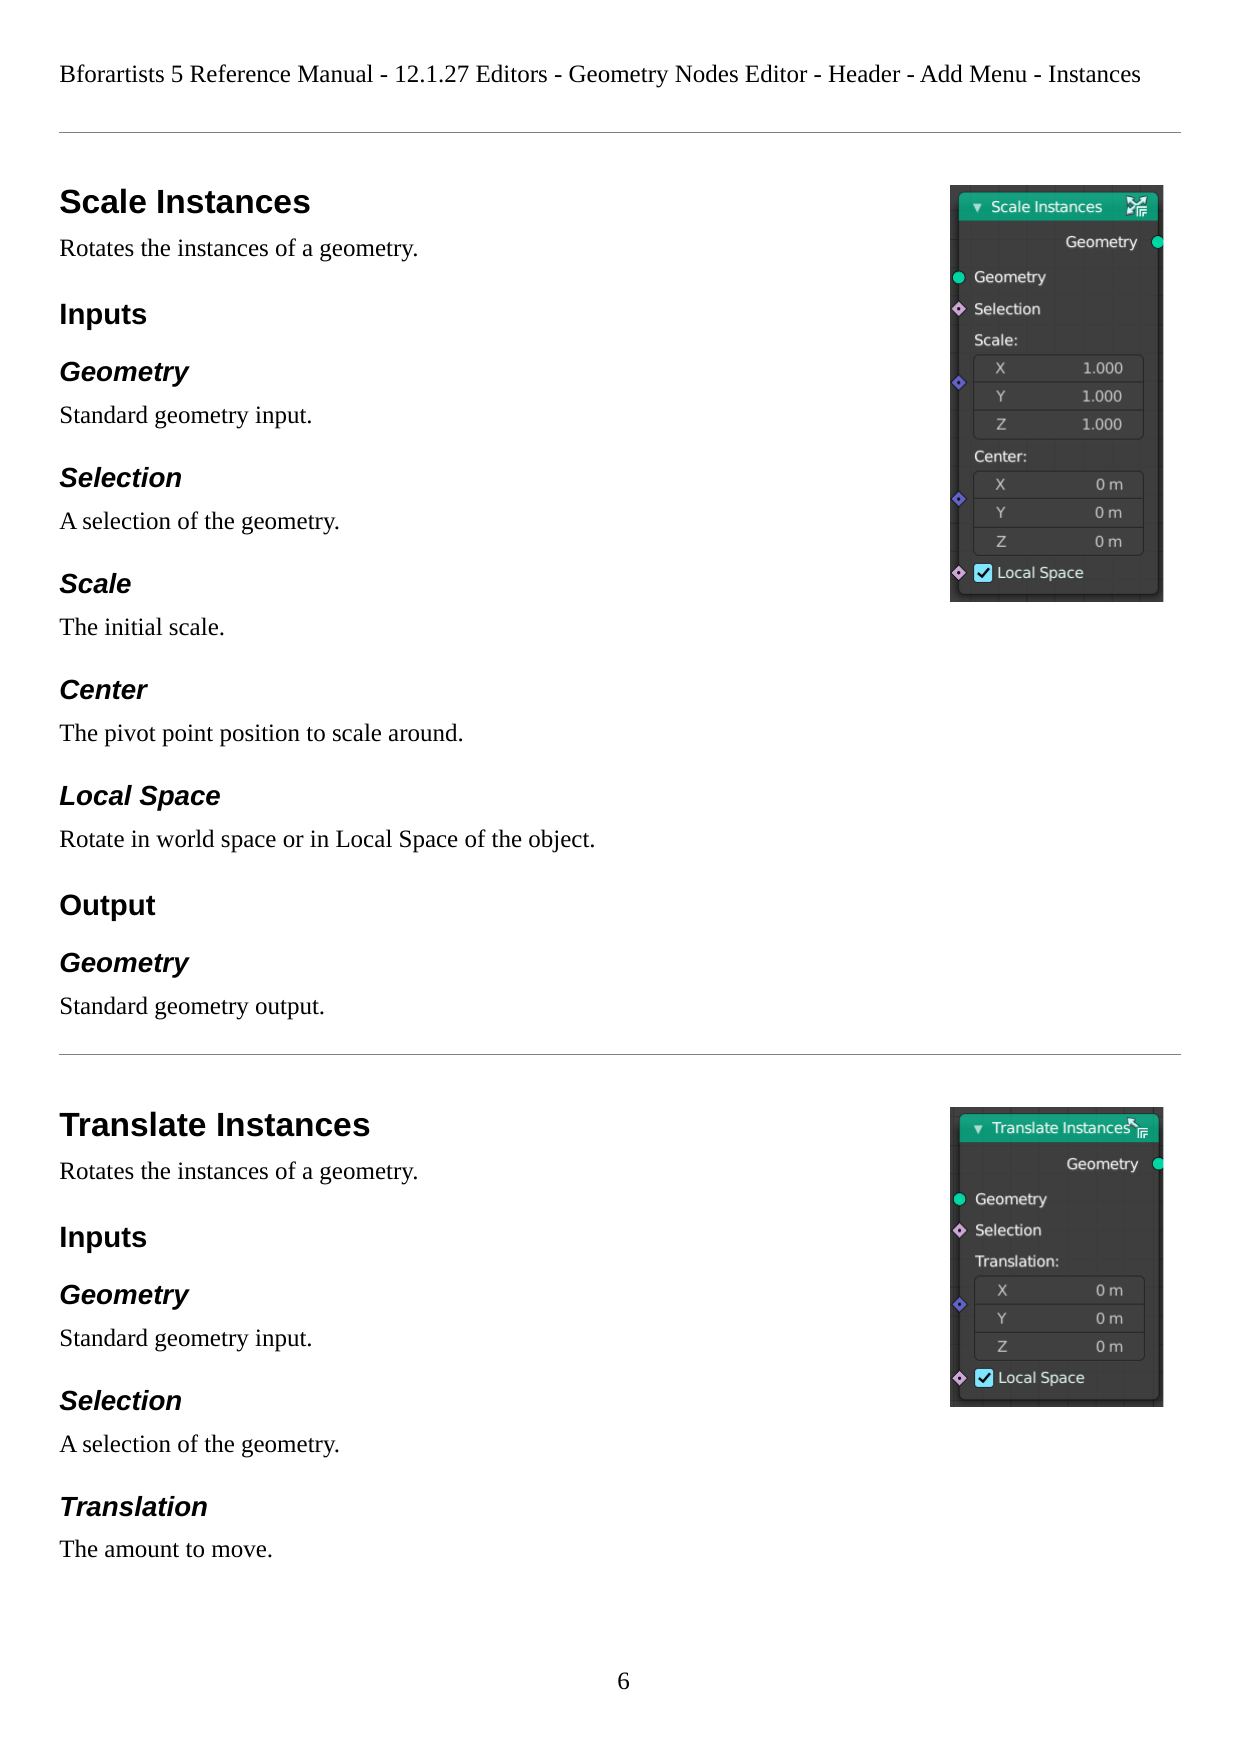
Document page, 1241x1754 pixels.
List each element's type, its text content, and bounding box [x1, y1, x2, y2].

subtitle Inputs [59, 1219, 950, 1253]
subtitle Inputs [59, 297, 950, 331]
subtitle Scale [59, 568, 950, 599]
text Rotates the instances of a geometry. [59, 233, 950, 262]
subtitle Local Space [59, 779, 1181, 811]
picture [950, 1107, 1164, 1407]
text A selection of the geometry. [59, 506, 950, 535]
subtitle Geometry [59, 946, 1181, 978]
subtitle Output [59, 888, 1181, 921]
subtitle [1164, 462, 1181, 494]
text Rotate in world space or in Local Space of the object. [59, 824, 1181, 853]
text Rotates the instances of a geometry. [59, 1156, 950, 1185]
subtitle [1164, 297, 1181, 331]
text The amount to move. [59, 1534, 1181, 1563]
text Standard geometry output. [59, 991, 1181, 1019]
subtitle Translate Instances [59, 1105, 1181, 1143]
subtitle Geometry [59, 1278, 950, 1310]
subtitle [1164, 1278, 1181, 1310]
subtitle Translation [59, 1490, 1181, 1522]
subtitle Center [59, 674, 1181, 706]
text The pivot point position to scale around. [59, 718, 1181, 747]
text Standard geometry input. [59, 1323, 950, 1351]
subtitle Scale Instances [59, 182, 1181, 221]
text The initial scale. [59, 612, 1181, 641]
subtitle Selection [59, 462, 950, 494]
text Standard geometry input. [59, 400, 950, 429]
text [1164, 400, 1181, 429]
subtitle [1164, 356, 1181, 388]
subtitle [1164, 1219, 1181, 1253]
text A selection of the geometry. [59, 1429, 1181, 1457]
subtitle [1164, 568, 1181, 599]
subtitle Geometry [59, 356, 950, 388]
picture [950, 185, 1164, 602]
subtitle Selection [59, 1384, 1181, 1416]
